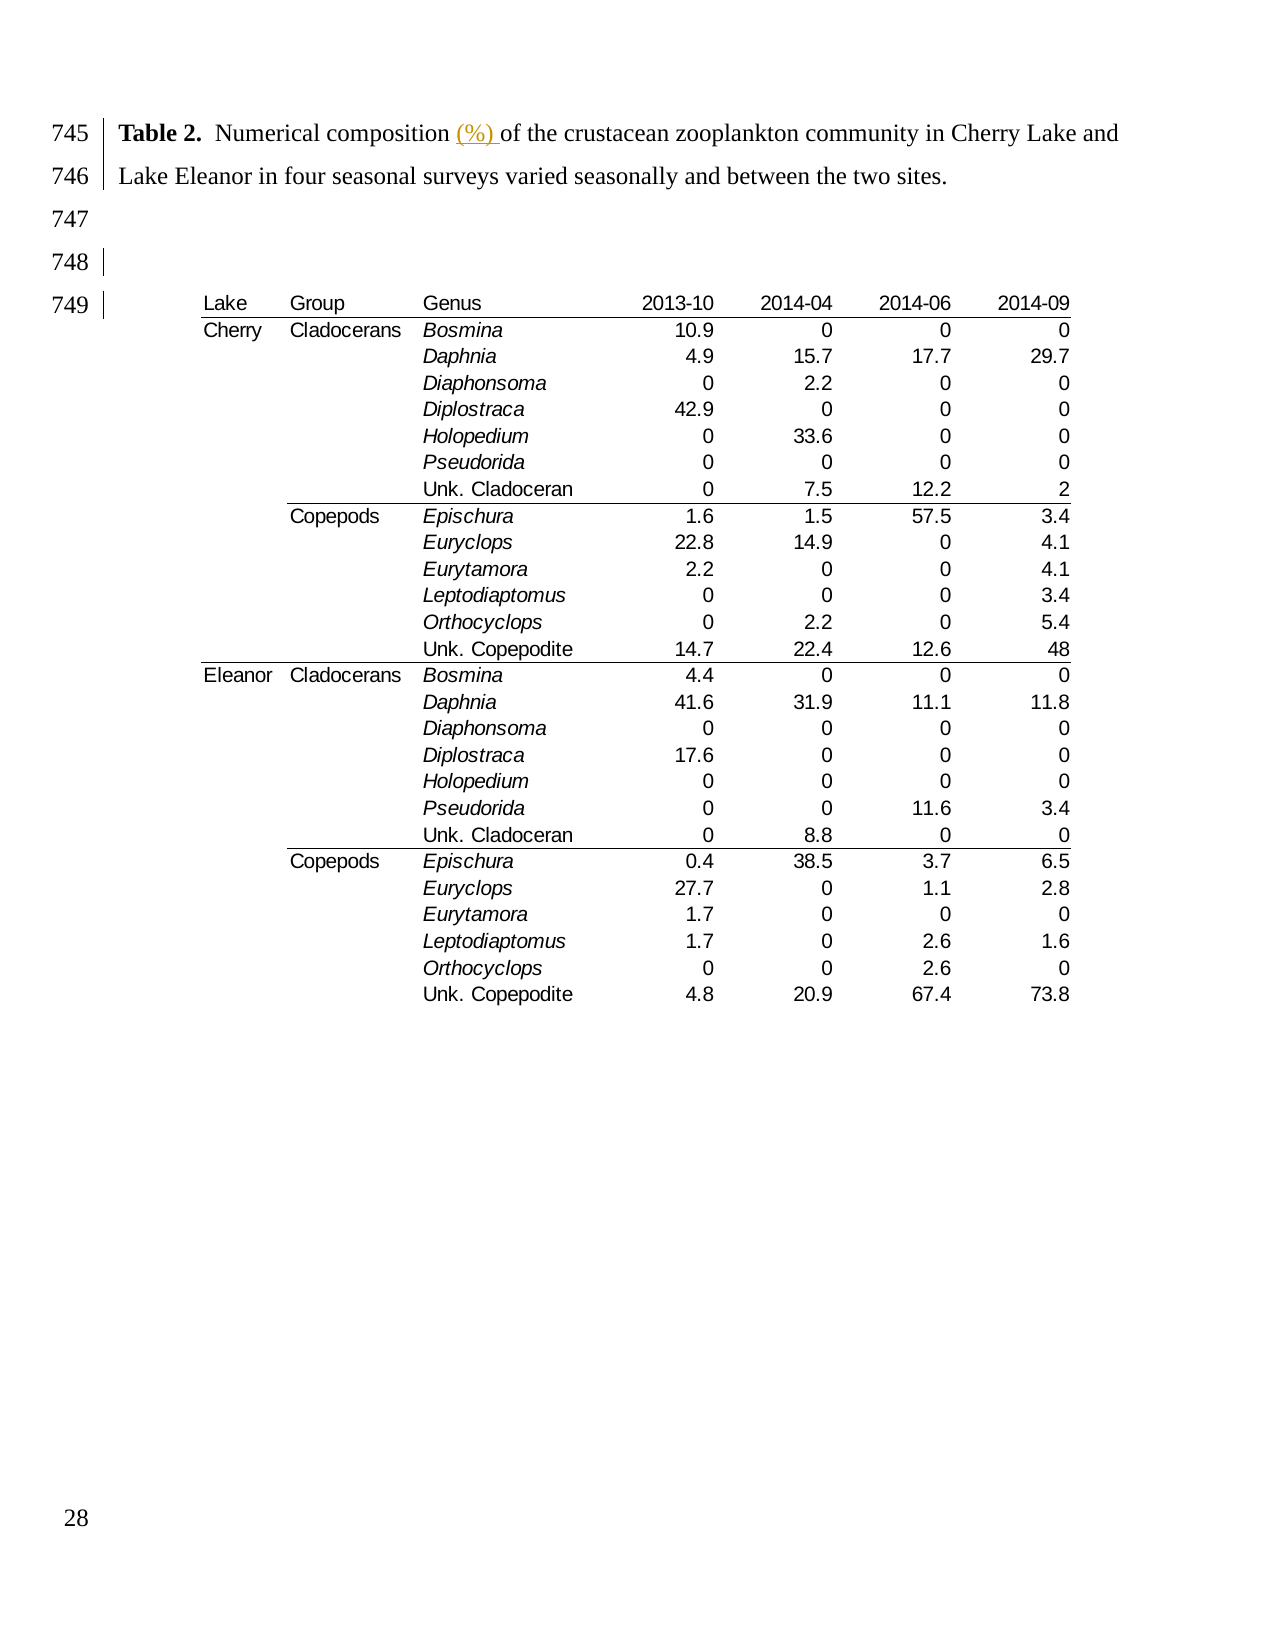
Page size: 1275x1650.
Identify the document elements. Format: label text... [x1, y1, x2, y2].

text Table 2. Numerical composition (%) of the crustacean zooplankton community in Cherry Lake and Lake Eleanor in four seasonal surveys varied seasonally and between the two sites. [118, 118, 1157, 190]
